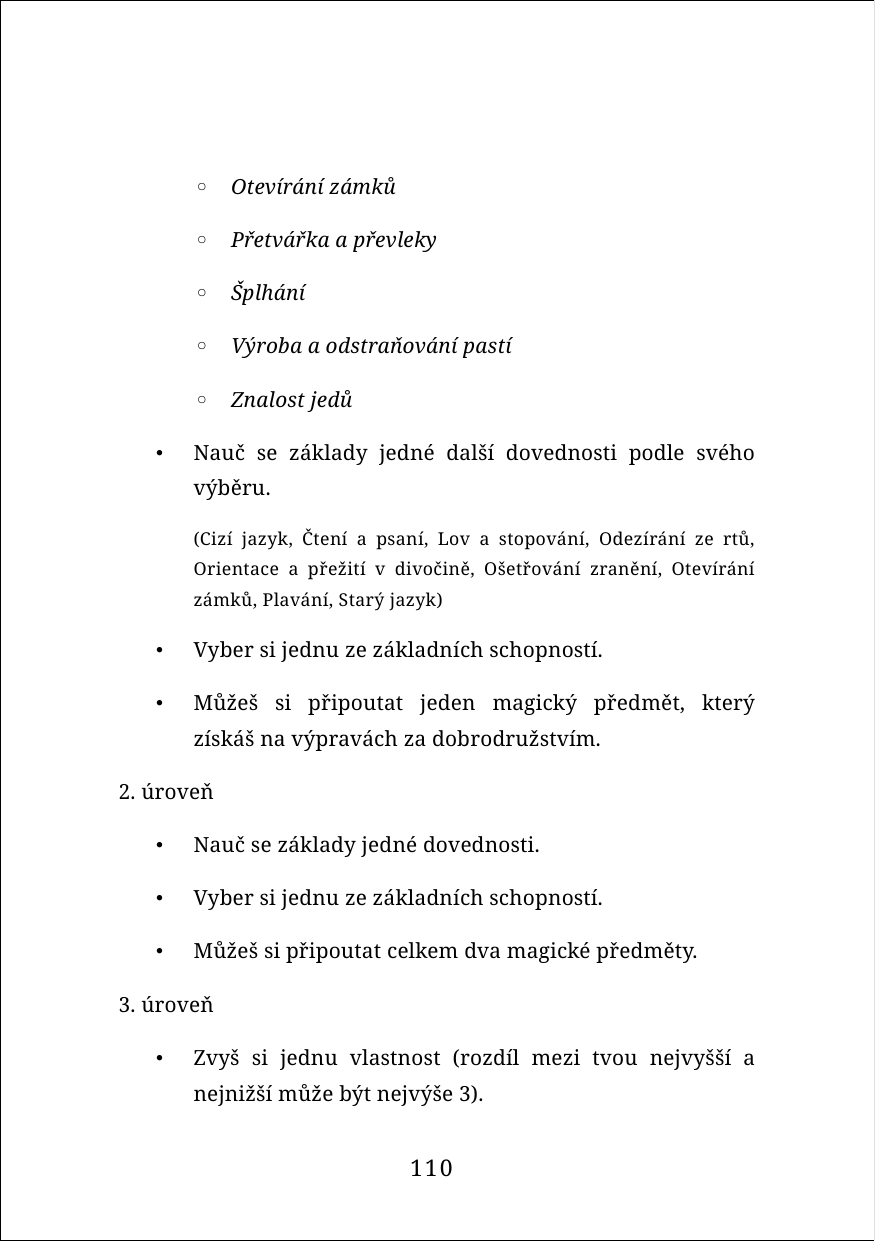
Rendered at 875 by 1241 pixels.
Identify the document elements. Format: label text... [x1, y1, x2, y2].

list Otevírání zámků [193, 172, 756, 200]
list Můžeš si připoutat celkem dva magické předměty. [156, 937, 756, 965]
list Vyber si jednu ze základních schopností. [156, 635, 756, 663]
list Šplhání [193, 278, 756, 307]
list Nauč se základy jedné další dovednosti podle svého výběru. [156, 438, 756, 502]
text 2. úroveň [118, 777, 756, 805]
list Výroba a odstraňování pastí [193, 331, 756, 360]
list Nauč se základy jedné dovednosti. [156, 830, 756, 859]
list (Cizí jazyk, Čtení a psaní, Lov a stopování, Odezírání ze rtů, Orientace a přežití v divočině, Ošetřování zranění, Otevírání zámků, Plavání, Starý jazyk) [156, 527, 756, 611]
list Znalost jedů [193, 385, 756, 413]
text 3. úroveň [118, 990, 756, 1018]
list Můžeš si připoutat jeden magický předmět, který získáš na výpravách za dobrodružstvím. [156, 688, 756, 752]
list Přetvářka a převleky [193, 225, 756, 253]
list Vyber si jednu ze základních schopností. [156, 883, 756, 912]
list Zvyš si jednu vlastnost (rozdíl mezi tvou nejvyšší a nejnižší může být nejvýše 3). [156, 1043, 756, 1107]
